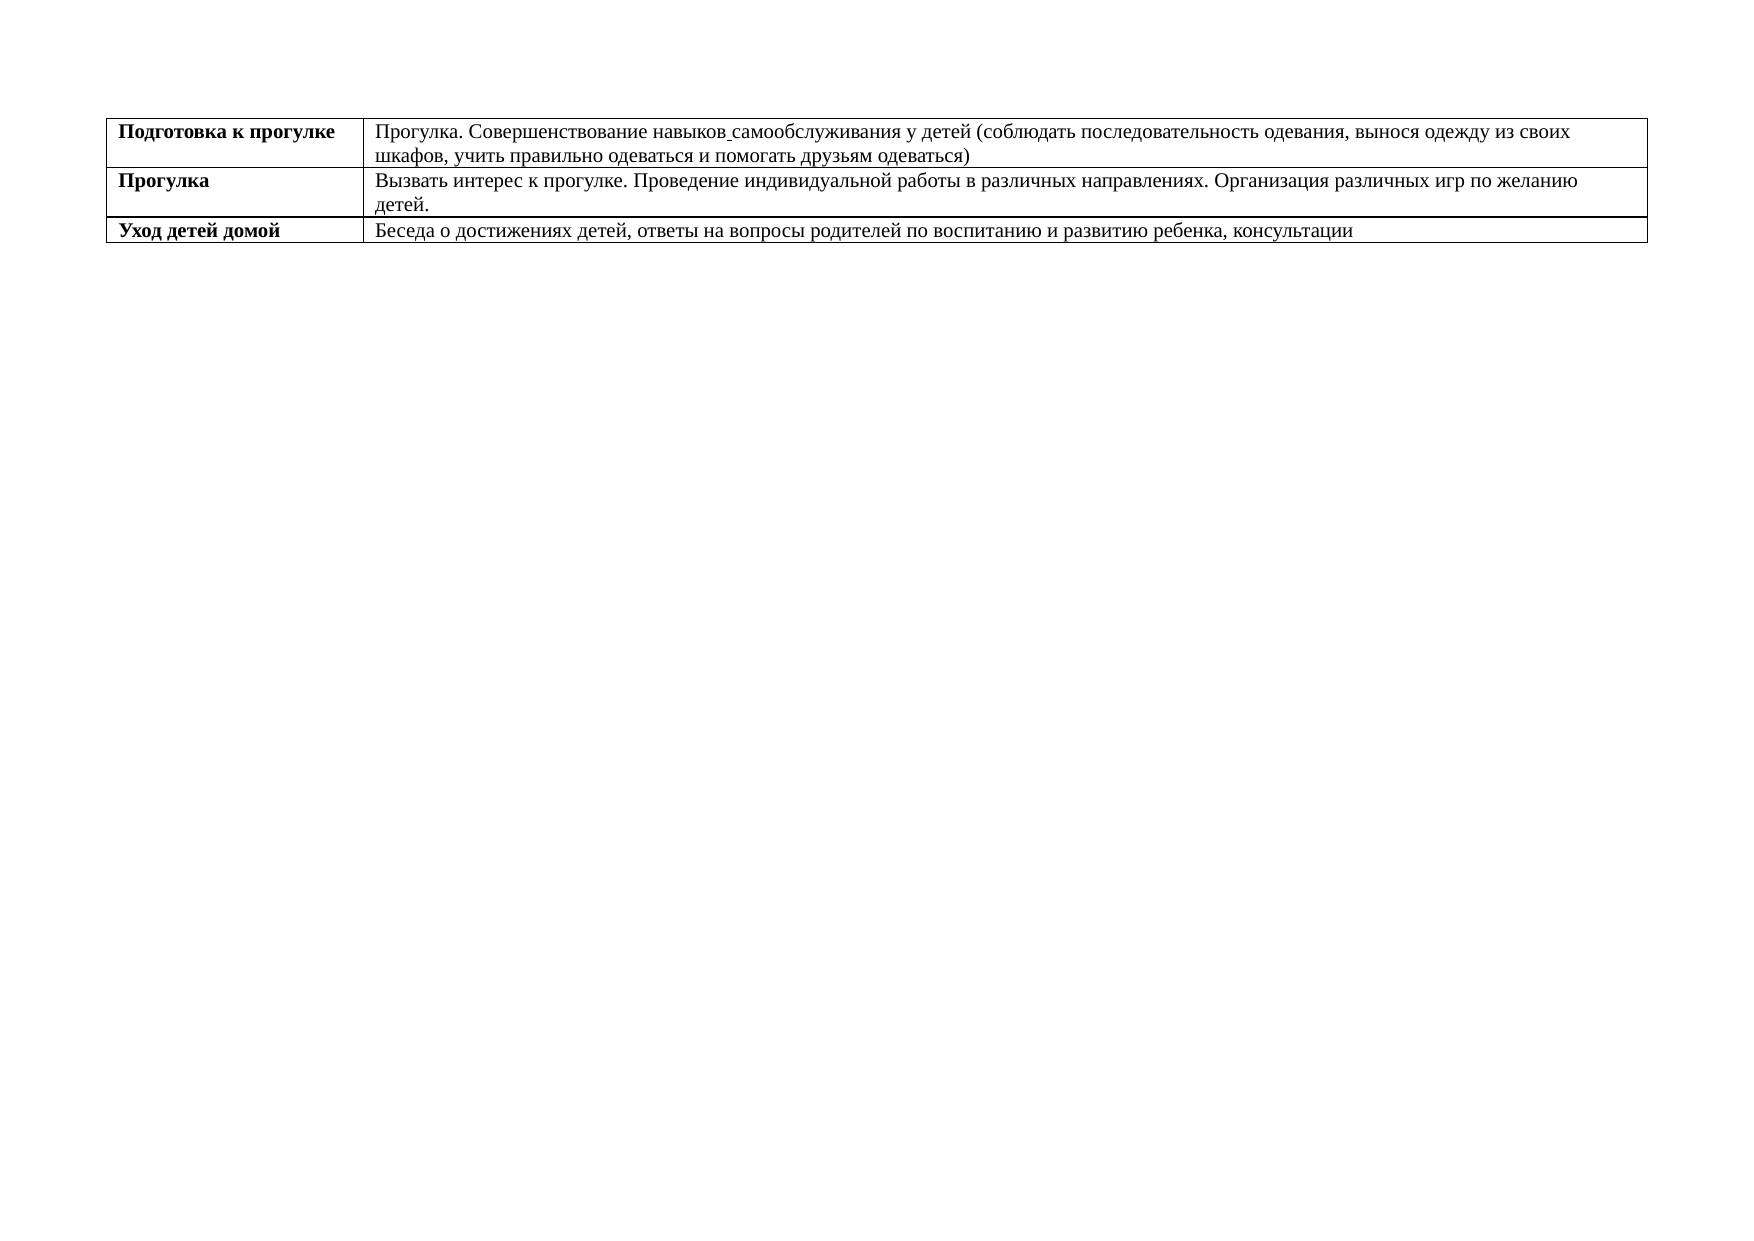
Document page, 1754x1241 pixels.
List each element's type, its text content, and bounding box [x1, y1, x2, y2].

table_cell Вызвать интерес к прогулке. Проведение индивидуальной работы в различных направлениях. Организация различных игр по желанию детей. [364, 168, 1647, 216]
table_cell Подготовка к прогулке [107, 119, 363, 167]
table_cell Уход детей домой [107, 218, 363, 242]
table_cell Беседа о достижениях детей, ответы на вопросы родителей по воспитанию и развитию ребенка, консультации [364, 218, 1647, 242]
table_cell Прогулка. Совершенствование навыков самообслуживания у детей (соблюдать последовательность одевания, вынося одежду из своих шкафов, учить правильно одеваться и помогать друзьям одеваться) [364, 119, 1647, 167]
table_cell Прогулка [107, 168, 363, 216]
